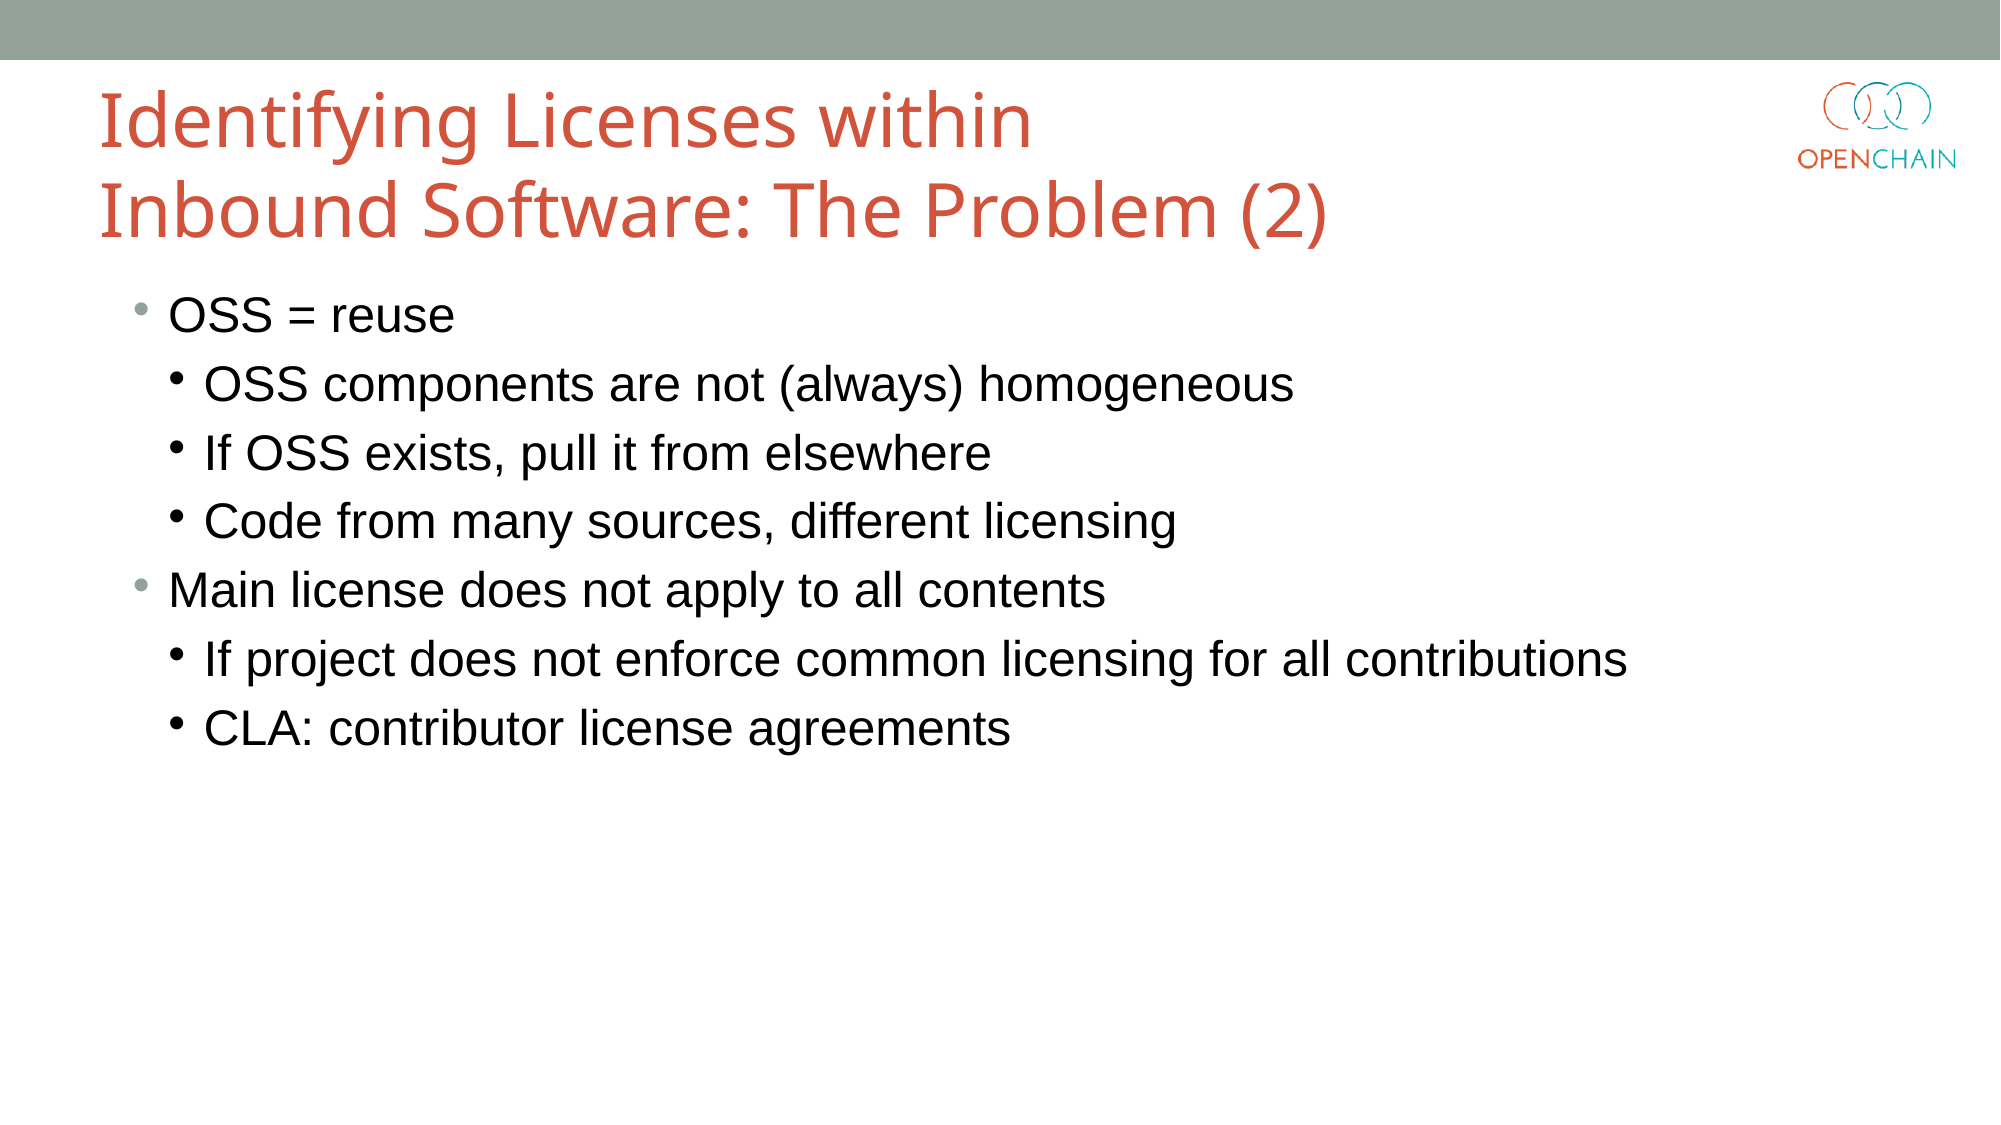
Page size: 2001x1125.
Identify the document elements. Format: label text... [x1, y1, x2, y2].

picture [1900, 82, 1955, 169]
text_box OSS = reuse OSS components are not (always) homogeneous If OSS exists, pull it from elsewhere Code from many sources, different licensing Main license does not apply to all contents If project does not enforce common licensing for all contributions CLA: contributor license agreements [117, 265, 1929, 1004]
text_box Identifying Licenses within Inbound Software: The Problem (2) [99, 79, 1900, 253]
